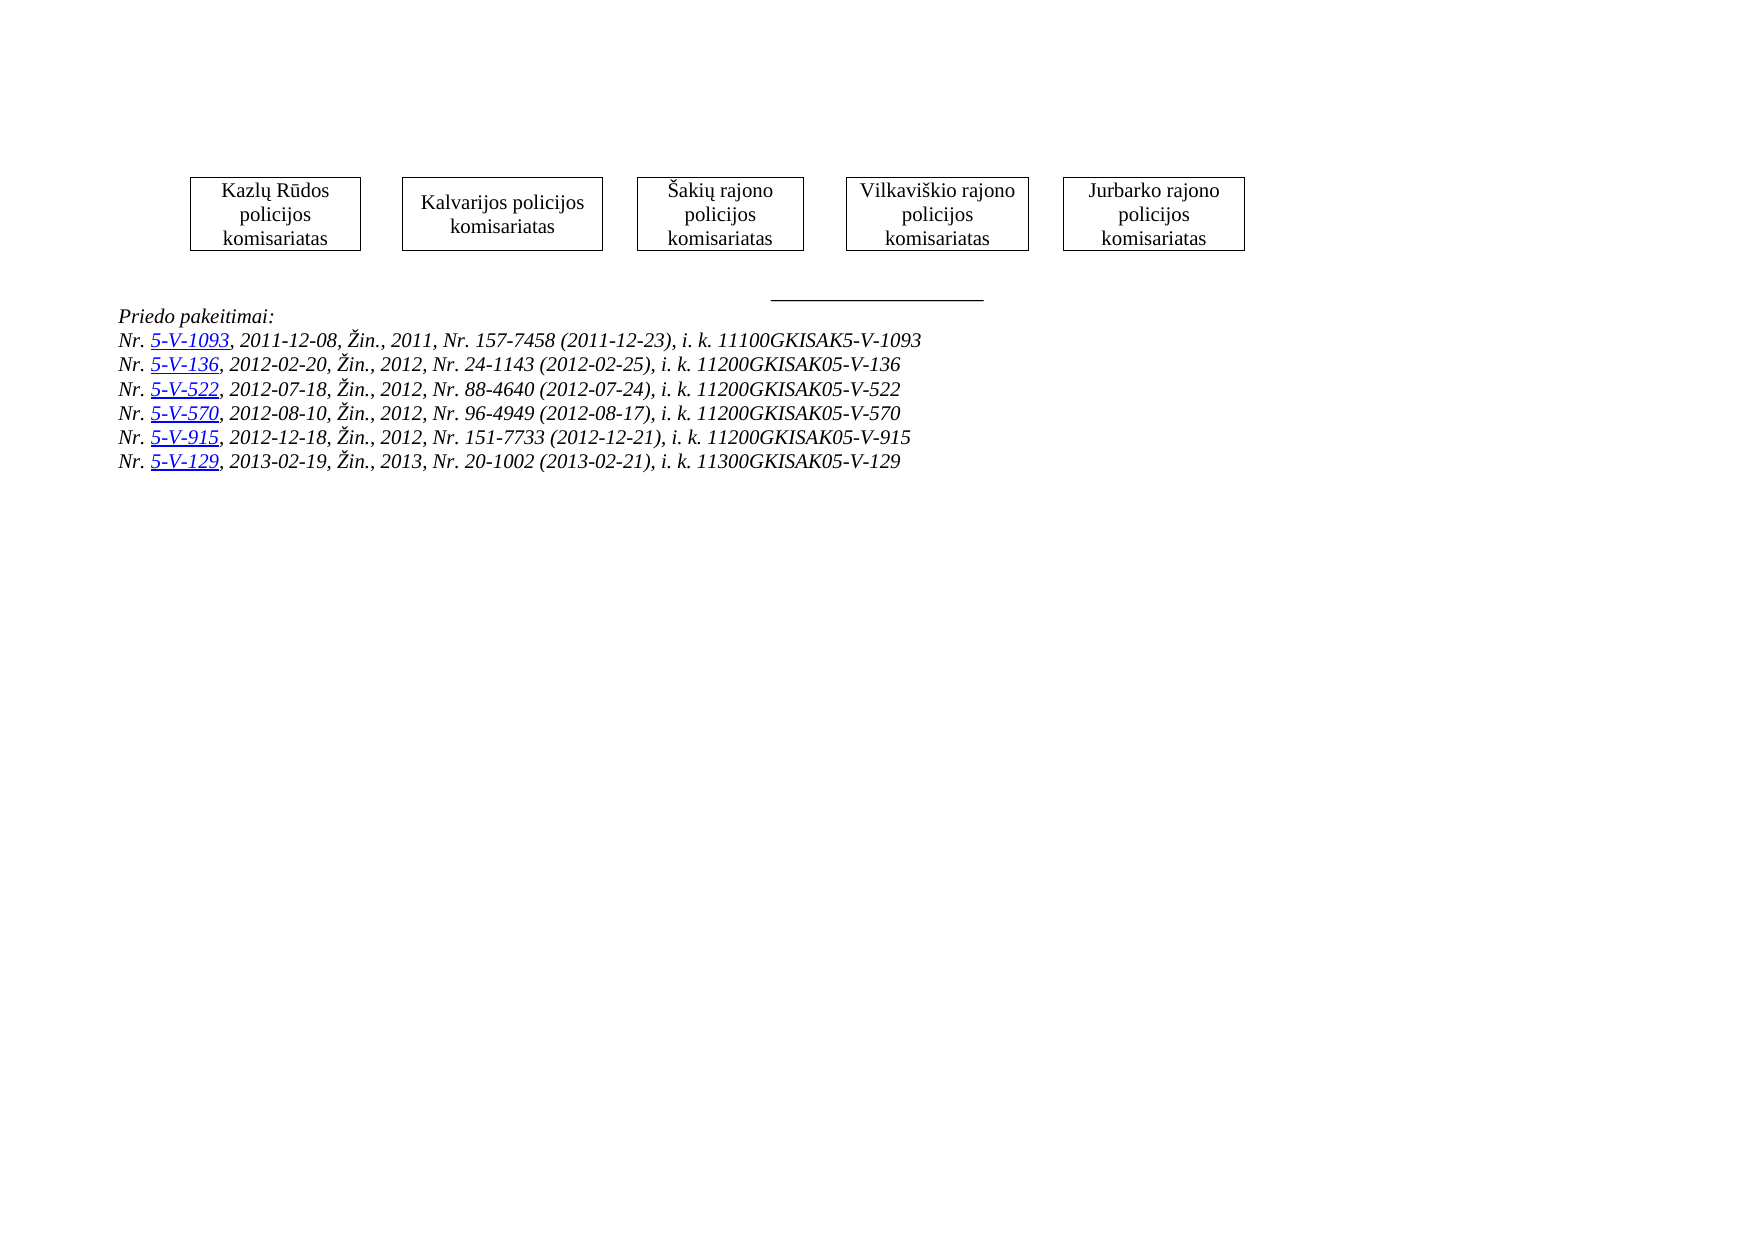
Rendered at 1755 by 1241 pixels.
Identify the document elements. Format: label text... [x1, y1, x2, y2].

table_cell [1451, 177, 1653, 250]
text Nr. 5-V-129, 2013-02-19, Žin., 2013, Nr. 20-1002 (2013-02-21), i. k. 11300GKISAK05-V-129 [118, 449, 1636, 473]
table_cell [1029, 177, 1063, 250]
table_cell Šakių rajono policijos komisariatas [638, 178, 803, 250]
table_cell [940, 250, 1154, 276]
table_cell Vilkaviškio rajono policijos komisariatas [847, 178, 1028, 250]
table_cell [720, 250, 939, 276]
table_cell [1154, 250, 1337, 276]
text Nr. 5-V-1093, 2011-12-08, Žin., 2011, Nr. 157-7458 (2011-12-23), i. k. 11100GKISAK5-V-1093 [118, 328, 1636, 352]
text Nr. 5-V-915, 2012-12-18, Žin., 2012, Nr. 151-7733 (2012-12-21), i. k. 11200GKISAK05-V-915 [118, 424, 1636, 449]
table_cell [1425, 177, 1451, 250]
table_cell [118, 250, 150, 276]
text Nr. 5-V-570, 2012-08-10, Žin., 2012, Nr. 96-4949 (2012-08-17), i. k. 11200GKISAK05-V-570 [118, 401, 1636, 424]
table_cell [1278, 177, 1425, 250]
text Nr. 5-V-522, 2012-07-18, Žin., 2012, Nr. 88-4640 (2012-07-24), i. k. 11200GKISAK05-V-522 [118, 376, 1636, 401]
table_cell [150, 250, 190, 276]
table_cell [361, 177, 402, 250]
text Priedo pakeitimai: [118, 304, 1636, 328]
table_cell [603, 177, 637, 250]
table_cell Kazlų Rūdos policijos komisariatas [191, 178, 360, 250]
table_cell [150, 177, 190, 250]
table_cell [1338, 250, 1653, 276]
text Nr. 5-V-136, 2012-02-20, Žin., 2012, Nr. 24-1143 (2012-02-25), i. k. 11200GKISAK05-V-136 [118, 352, 1636, 376]
table_cell Kalvarijos policijos komisariatas [403, 178, 602, 250]
text _________________ [118, 276, 1636, 304]
table_cell [190, 251, 279, 276]
table_cell [280, 250, 497, 276]
table_cell [804, 177, 846, 250]
table_cell Jurbarko rajono policijos komisariatas [1064, 178, 1244, 250]
table_cell [497, 250, 720, 276]
table_cell [118, 177, 150, 250]
table_cell [1245, 177, 1278, 250]
